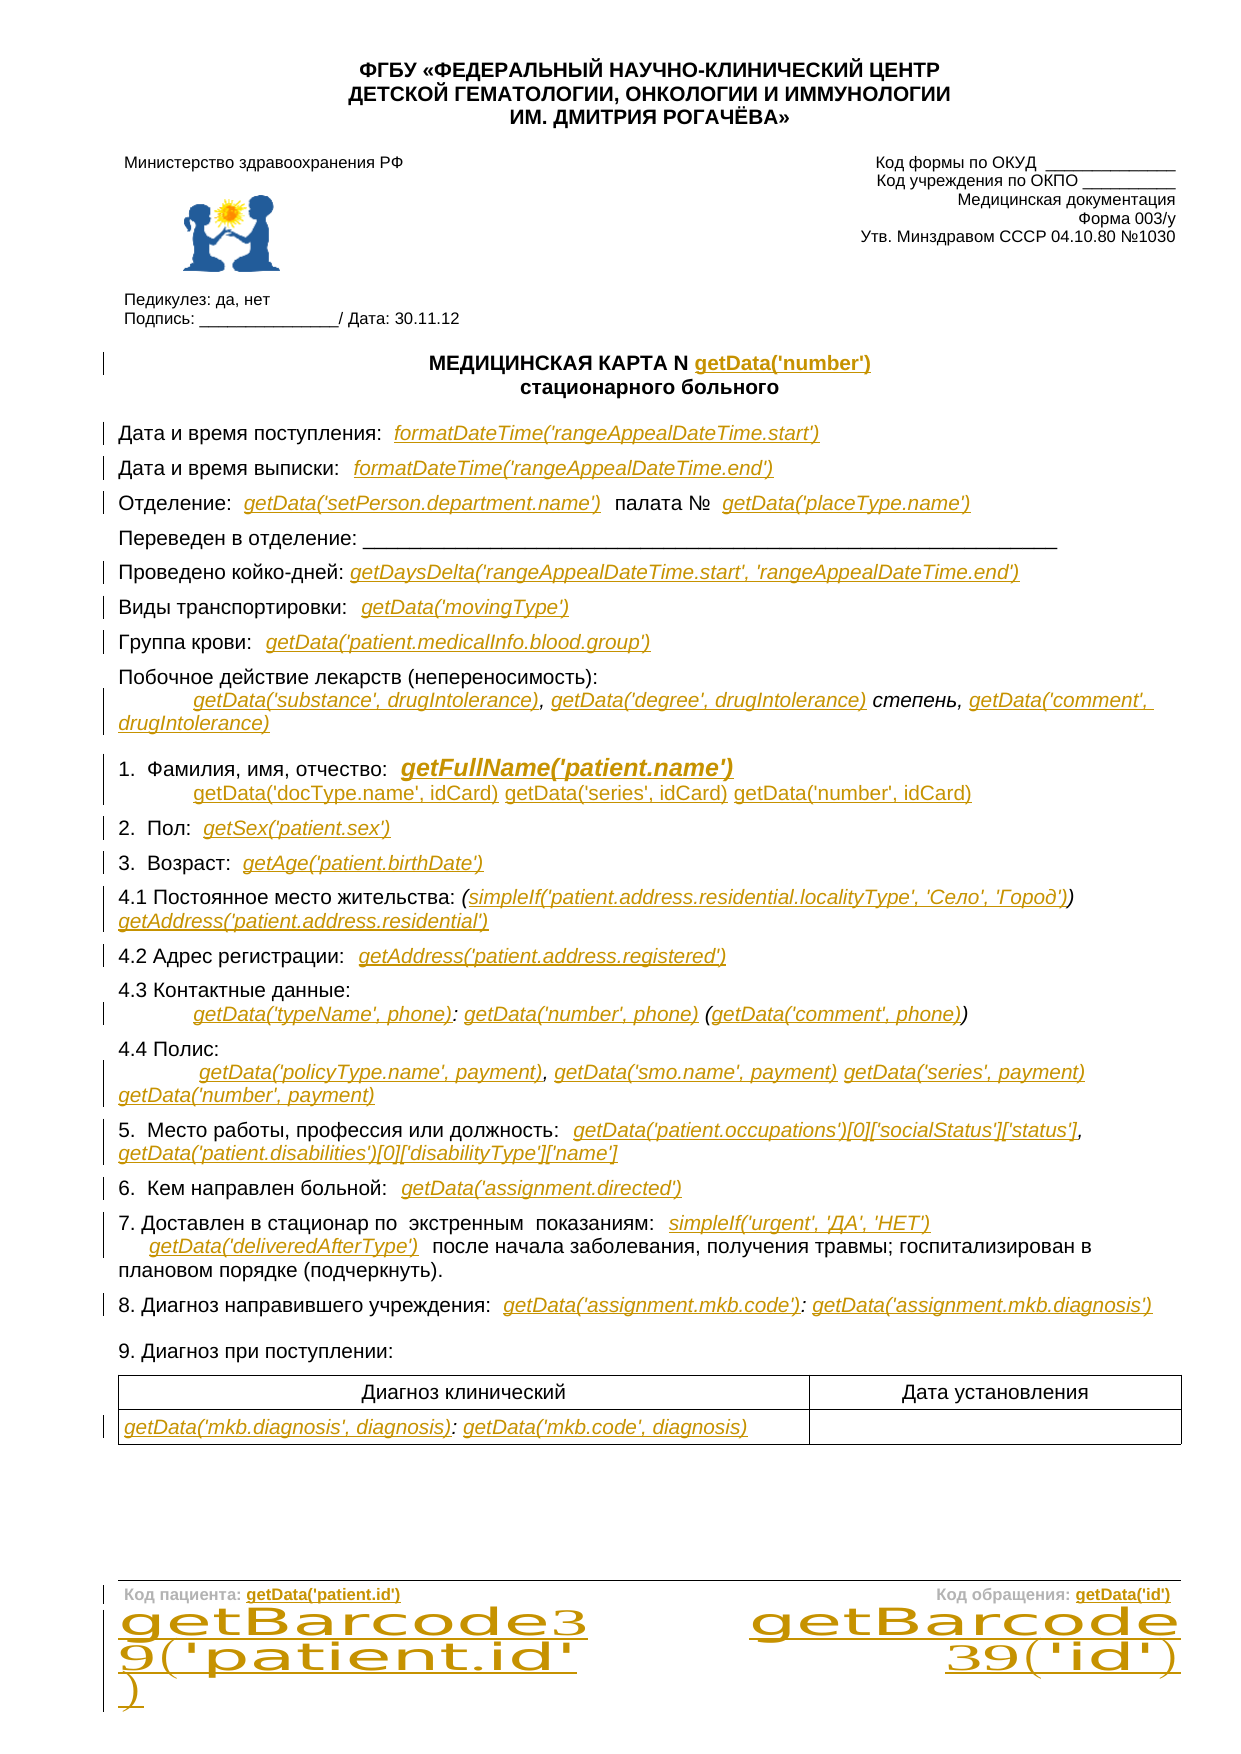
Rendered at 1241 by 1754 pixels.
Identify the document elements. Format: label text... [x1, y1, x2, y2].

text 2. Пол: getSex('patient.sex') [118, 816, 1181, 839]
text 4.3 Контактные данные: [118, 979, 1181, 1002]
text getData('policyType.name', payment), getData('smo.name', payment) getData('series', payment) getData('number', payment) [118, 1060, 1181, 1107]
text getData('substance', drugIntolerance), getData('degree', drugIntolerance) степень, getData('comment', drugIntolerance) [118, 688, 1181, 735]
text 4.4 Полис: [118, 1037, 1181, 1060]
text МЕДИЦИНСКАЯ КАРТА N getData('number') [118, 352, 1181, 375]
text Группа крови: getData('patient.medicalInfo.blood.group') [118, 630, 1181, 654]
table_header Диагноз клинический [119, 1376, 809, 1409]
text Виды транспортировки: getData('movingType') [118, 596, 1181, 619]
text Побочное действие лекарств (непереносимость): [118, 665, 1181, 688]
table_header Министерство здравоохранения РФ [118, 148, 649, 284]
text 1. Фамилия, имя, отчество: getFullName('patient.name') [118, 753, 1181, 781]
text getData('docType.name', idCard) getData('series', idCard) getData('number', idCard) [118, 781, 1181, 805]
text Отделение: getData('setPerson.department.name') палата № getData('placeType.name') [118, 491, 1181, 514]
text Переведен в отделение: ____________________________________________________________ [118, 526, 1181, 549]
text 3. Возраст: getAge('patient.birthDate') [118, 851, 1181, 874]
picture [177, 191, 288, 279]
table_header Дата установления [810, 1376, 1181, 1409]
text 8. Диагноз направившего учреждения: getData('assignment.mkb.code'): getData('assignment.mkb.diagnosis') [118, 1293, 1181, 1316]
text 4.2 Адрес регистрации: getAddress('patient.address.registered') [118, 944, 1181, 967]
text 6. Кем направлен больной: getData('assignment.directed') [118, 1177, 1181, 1200]
text 7. Доставлен в стационар по экстренным показаниям: simpleIf('urgent', 'ДА', 'НЕТ') getData('deliveredAfterType') после начала заболевания, получения травмы; госпитализирован в плановом порядке (подчеркнуть). [118, 1212, 1181, 1281]
text Дата и время поступления: formatDateTime('rangeAppealDateTime.start') [118, 422, 1181, 445]
text 4.1 Постоянное место жительства: (simpleIf('patient.address.residential.localityType', 'Село', 'Город')) getAddress('patient.address.residential') [118, 886, 1181, 932]
text ФГБУ «ФЕДЕРАЛЬНЫЙ НАУЧНО-КЛИНИЧЕСКИЙ ЦЕНТР [118, 59, 1181, 82]
table_cell getData('mkb.diagnosis', diagnosis): getData('mkb.code', diagnosis) [119, 1410, 809, 1444]
text стационарного больного [118, 375, 1181, 398]
text Дата и время выписки: formatDateTime('rangeAppealDateTime.end') [118, 456, 1181, 480]
text 5. Место работы, профессия или должность: getData('patient.occupations')[0]['socialStatus']['status'], getData('patient.disabilities')[0]['disabilityType']['name'] [118, 1118, 1181, 1165]
table_cell Педикулез: да, нет Подпись: _______________/ Дата: 30.11.12 [118, 285, 649, 333]
table_cell [650, 285, 1181, 333]
text ДЕТСКОЙ ГЕМАТОЛОГИИ, ОНКОЛОГИИ И ИММУНОЛОГИИ ИМ. ДМИТРИЯ РОГАЧЁВА» [118, 82, 1181, 129]
table_cell [810, 1410, 1181, 1444]
text 9. Диагноз при поступлении: [118, 1340, 1181, 1363]
text getData('typeName', phone): getData('number', phone) (getData('comment', phone)) [118, 1002, 1181, 1025]
table_header Код формы по ОКУД ______________ Код учреждения по ОКПО __________ Медицинская документация Форма 003/у Утв. Минздравом СССР 04.10.80 №1030 [650, 148, 1181, 284]
text Проведено койко-дней: getDaysDelta('rangeAppealDateTime.start', 'rangeAppealDateTime.end') [118, 561, 1181, 584]
